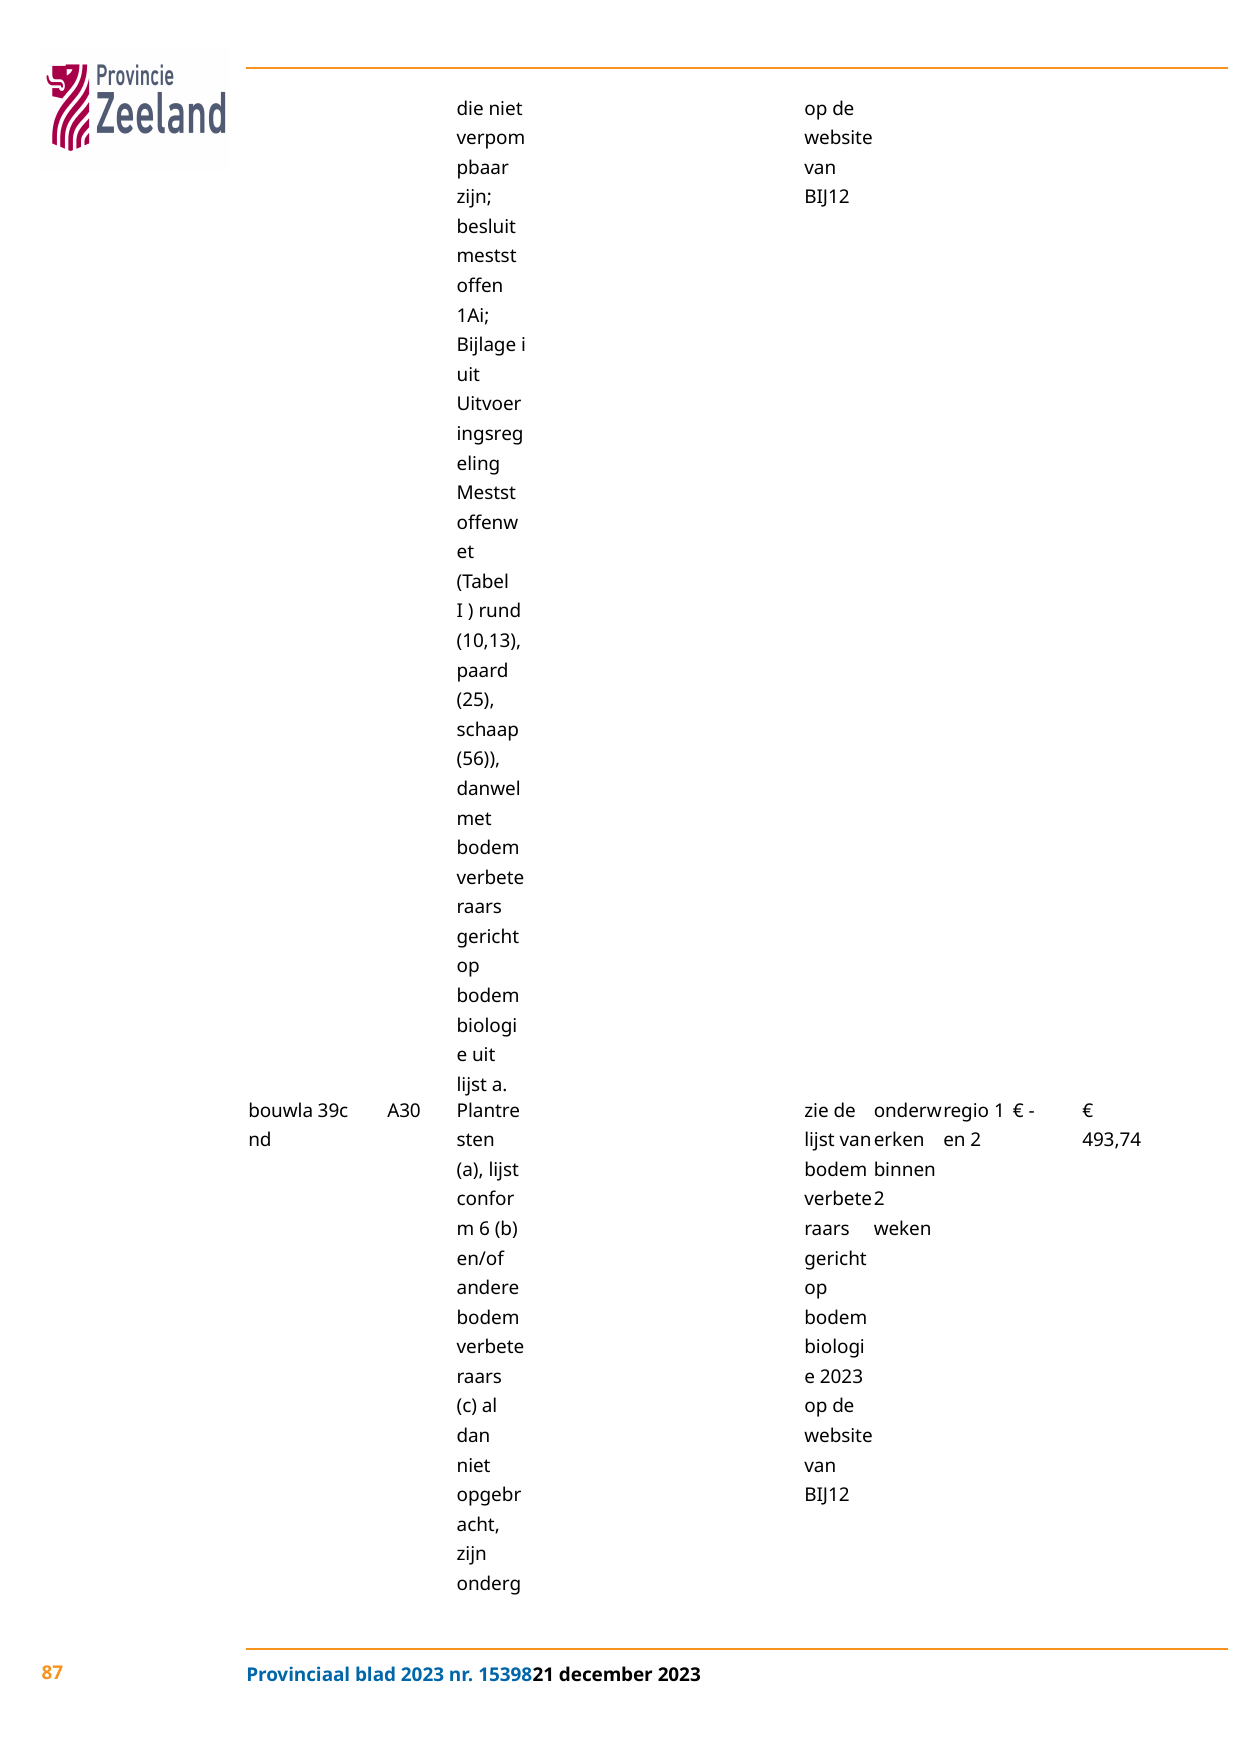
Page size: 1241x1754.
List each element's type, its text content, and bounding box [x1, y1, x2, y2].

table_cell [665, 95, 734, 1097]
table_cell [526, 1097, 596, 1596]
table_cell [318, 95, 387, 1097]
table_cell [665, 1097, 734, 1596]
table_cell onderwerken binnen 2 weken [874, 1097, 943, 1596]
table_cell 39c [318, 1097, 387, 1596]
table_cell [1082, 95, 1152, 1097]
table_cell regio 1 en 2 [943, 1097, 1013, 1596]
table_cell zie de lijst van bodemverbeteraars gericht op bodembiologie 2023 op de website van BIJ12 [804, 1097, 873, 1596]
table_cell [596, 95, 665, 1097]
table_cell op de website van BIJ12 [804, 95, 873, 1097]
table_cell [874, 95, 943, 1097]
table_cell bouwland [248, 1097, 317, 1596]
table_cell [596, 1097, 665, 1596]
table_cell [735, 95, 804, 1097]
table_cell [943, 95, 1013, 1097]
table_cell [1013, 95, 1082, 1097]
table_cell € - [1013, 1097, 1082, 1596]
table_cell [526, 95, 596, 1097]
table_cell € 493,74 [1082, 1097, 1152, 1596]
table_cell [735, 1097, 804, 1596]
table_cell [248, 95, 317, 1097]
picture [41, 47, 231, 172]
table_cell [387, 95, 456, 1097]
table_cell Plantresten (a), lijst conform 6 (b) en/of andere bodemverbeteraars (c) al dan niet opgebracht, zijn onderg [456, 1097, 526, 1596]
table_cell die niet verpompbaar zijn; besluit meststoffen 1Ai; Bijlage i uit Uitvoeringsregeling Meststoffenwet (Tabel I ) rund (10,13), paard (25), schaap (56)), danwel met bodemverbeteraars gericht op bodembiologie uit lijst a. [456, 95, 526, 1097]
table_cell A30 [387, 1097, 456, 1596]
